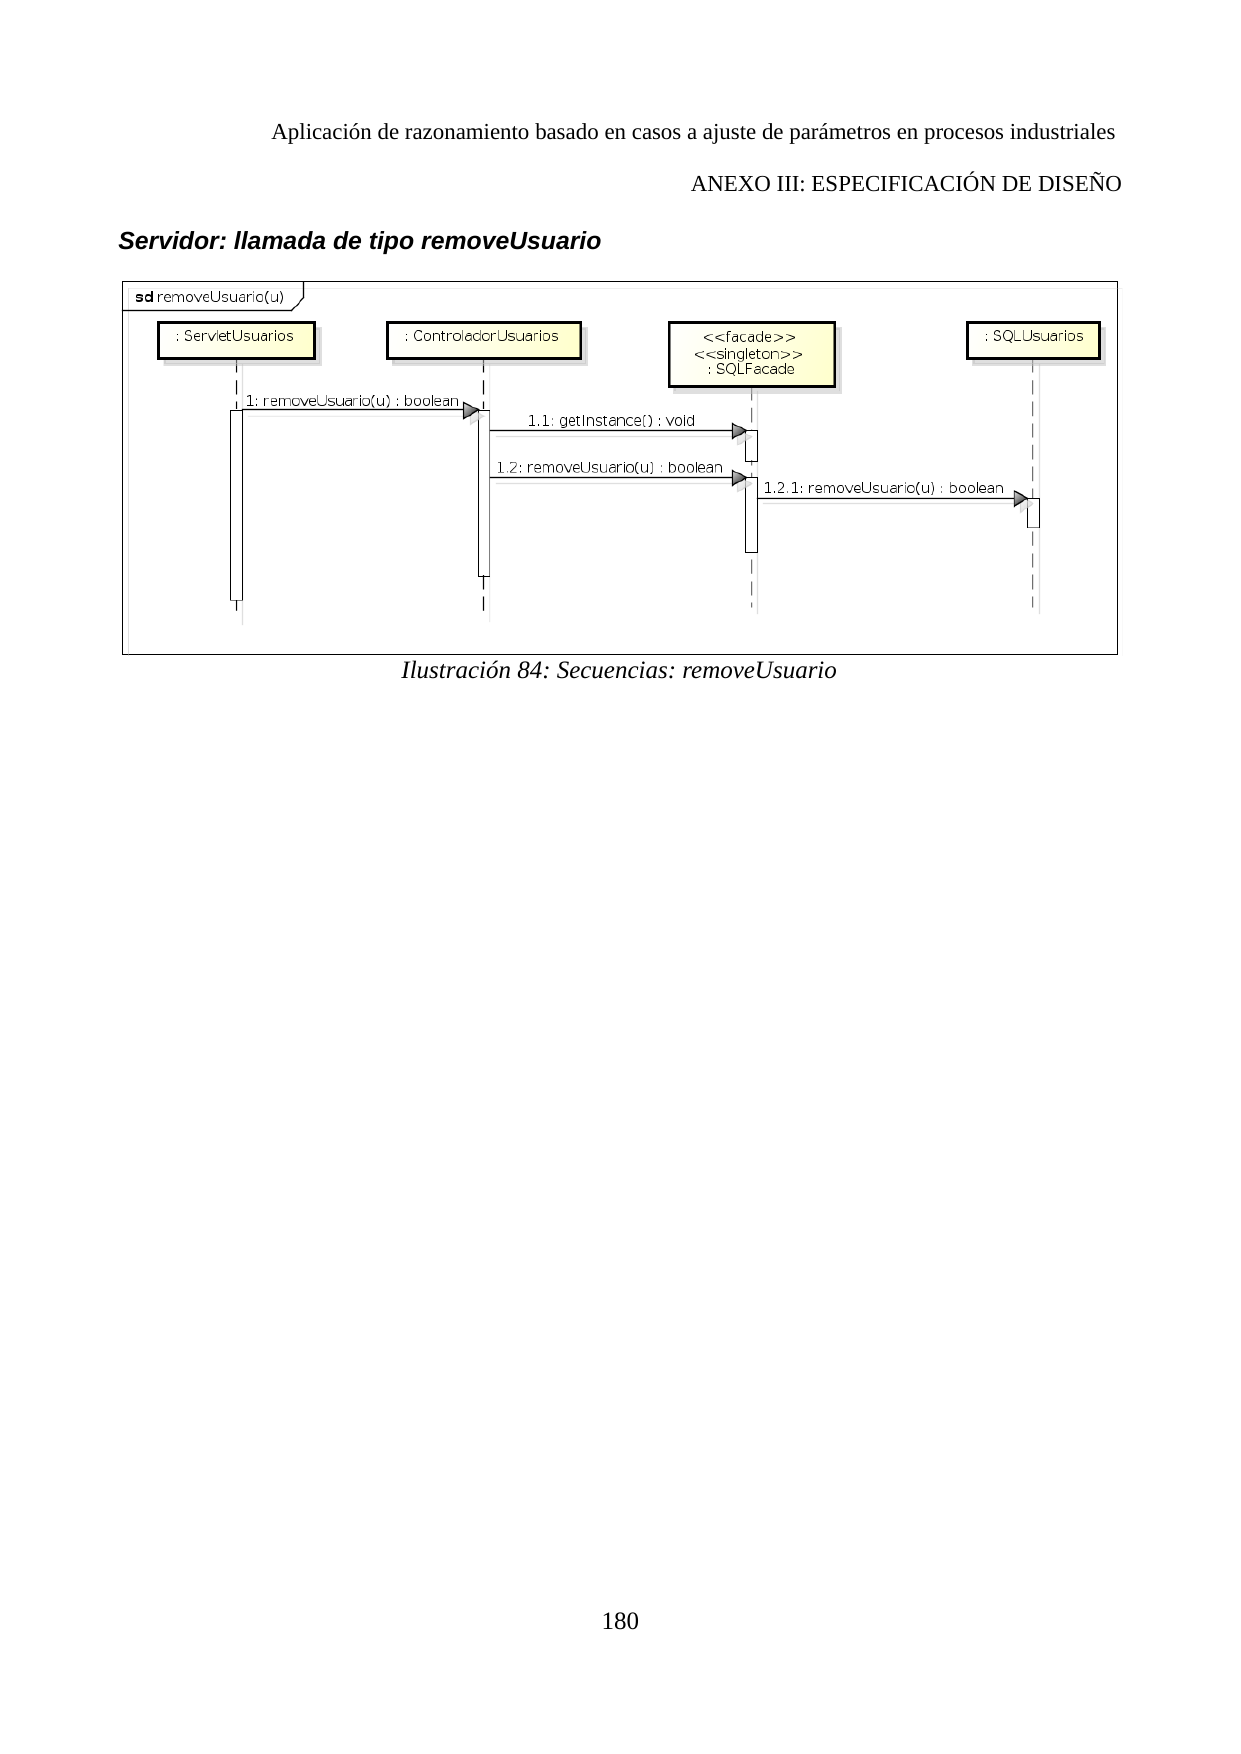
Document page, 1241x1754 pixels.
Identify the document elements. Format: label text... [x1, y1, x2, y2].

text Ilustración 84: Secuencias: removeUsuario [118, 656, 1122, 684]
picture [118, 279, 1123, 656]
subtitle Servidor: llamada de tipo removeUsuario [118, 226, 1122, 254]
